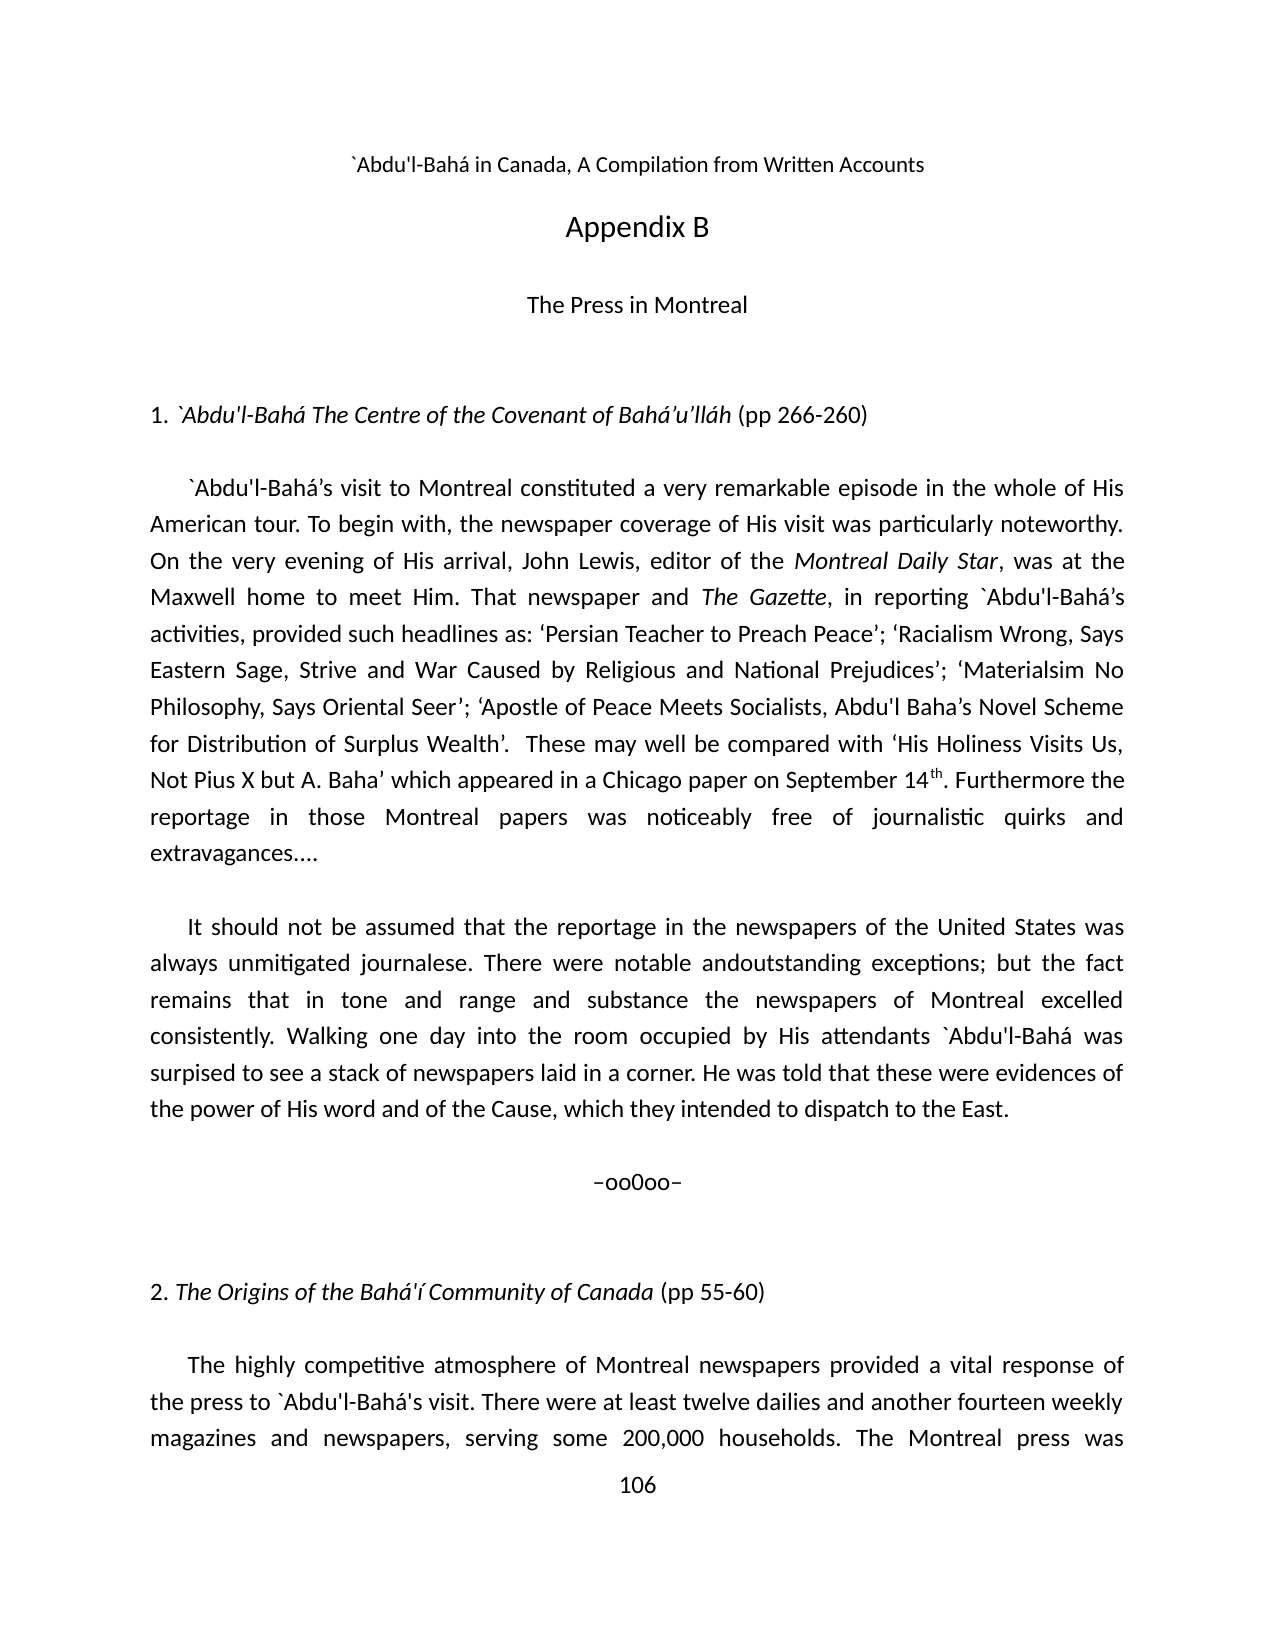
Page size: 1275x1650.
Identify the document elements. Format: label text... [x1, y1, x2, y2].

text The highly competitive atmosphere of Montreal newspapers provided a vital response of the press to `Abdu'l-Bahá's visit. There were at least twelve dailies and another fourteen weekly magazines and newspapers, serving some 200,000 households. The Montreal press was [150, 1349, 1125, 1453]
text The Press in Montreal [150, 289, 1125, 319]
text –oo0oo– [150, 1167, 1125, 1197]
text It should not be assumed that the reportage in the newspapers of the United States was always unmitigated journalese. There were notable andoutstanding exceptions; but the fact remains that in tone and range and substance the newspapers of Montreal excelled consistently. Walking one day into the room occupied by His attendants `Abdu'l-Bahá was surpised to see a stack of newspapers laid in a corner. He was told that these were evidences of the power of His word and of the Cause, which they intended to dispatch to the East. [150, 911, 1125, 1124]
text `Abdu'l-Bahá’s visit to Montreal constituted a very remarkable episode in the whole of His American tour. To begin with, the newspaper coverage of His visit was particularly noteworthy. On the very evening of His arrival, John Lewis, editor of the Montreal Daily Star, was at the Maxwell home to meet Him. That newspaper and The Gazette, in reporting `Abdu'l-Bahá’s activities, provided such headlines as: ‘Persian Teacher to Preach Peace’; ‘Racialism Wrong, Says Eastern Sage, Strive and War Caused by Religious and National Prejudices’; ‘Materialsim No Philosophy, Says Oriental Seer’; ‘Apostle of Peace Meets Socialists, Abdu'l Baha’s Novel Scheme for Distribution of Surplus Wealth’. These may well be compared with ‘His Holiness Visits Us, Not Pius X but A. Baha’ which appeared in a Chicago paper on September 14th. Furthermore the reportage in those Montreal papers was noticeably free of journalistic quirks and extravagances.... [150, 472, 1125, 868]
text 2. The Origins of the Bahá'í Community of Canada (pp 55-60) [150, 1276, 1125, 1307]
text Appendix B [150, 207, 1125, 245]
text 1. `Abdu'l-Bahá The Centre of the Covenant of Bahá’u’lláh (pp 266-260) [150, 399, 1125, 429]
